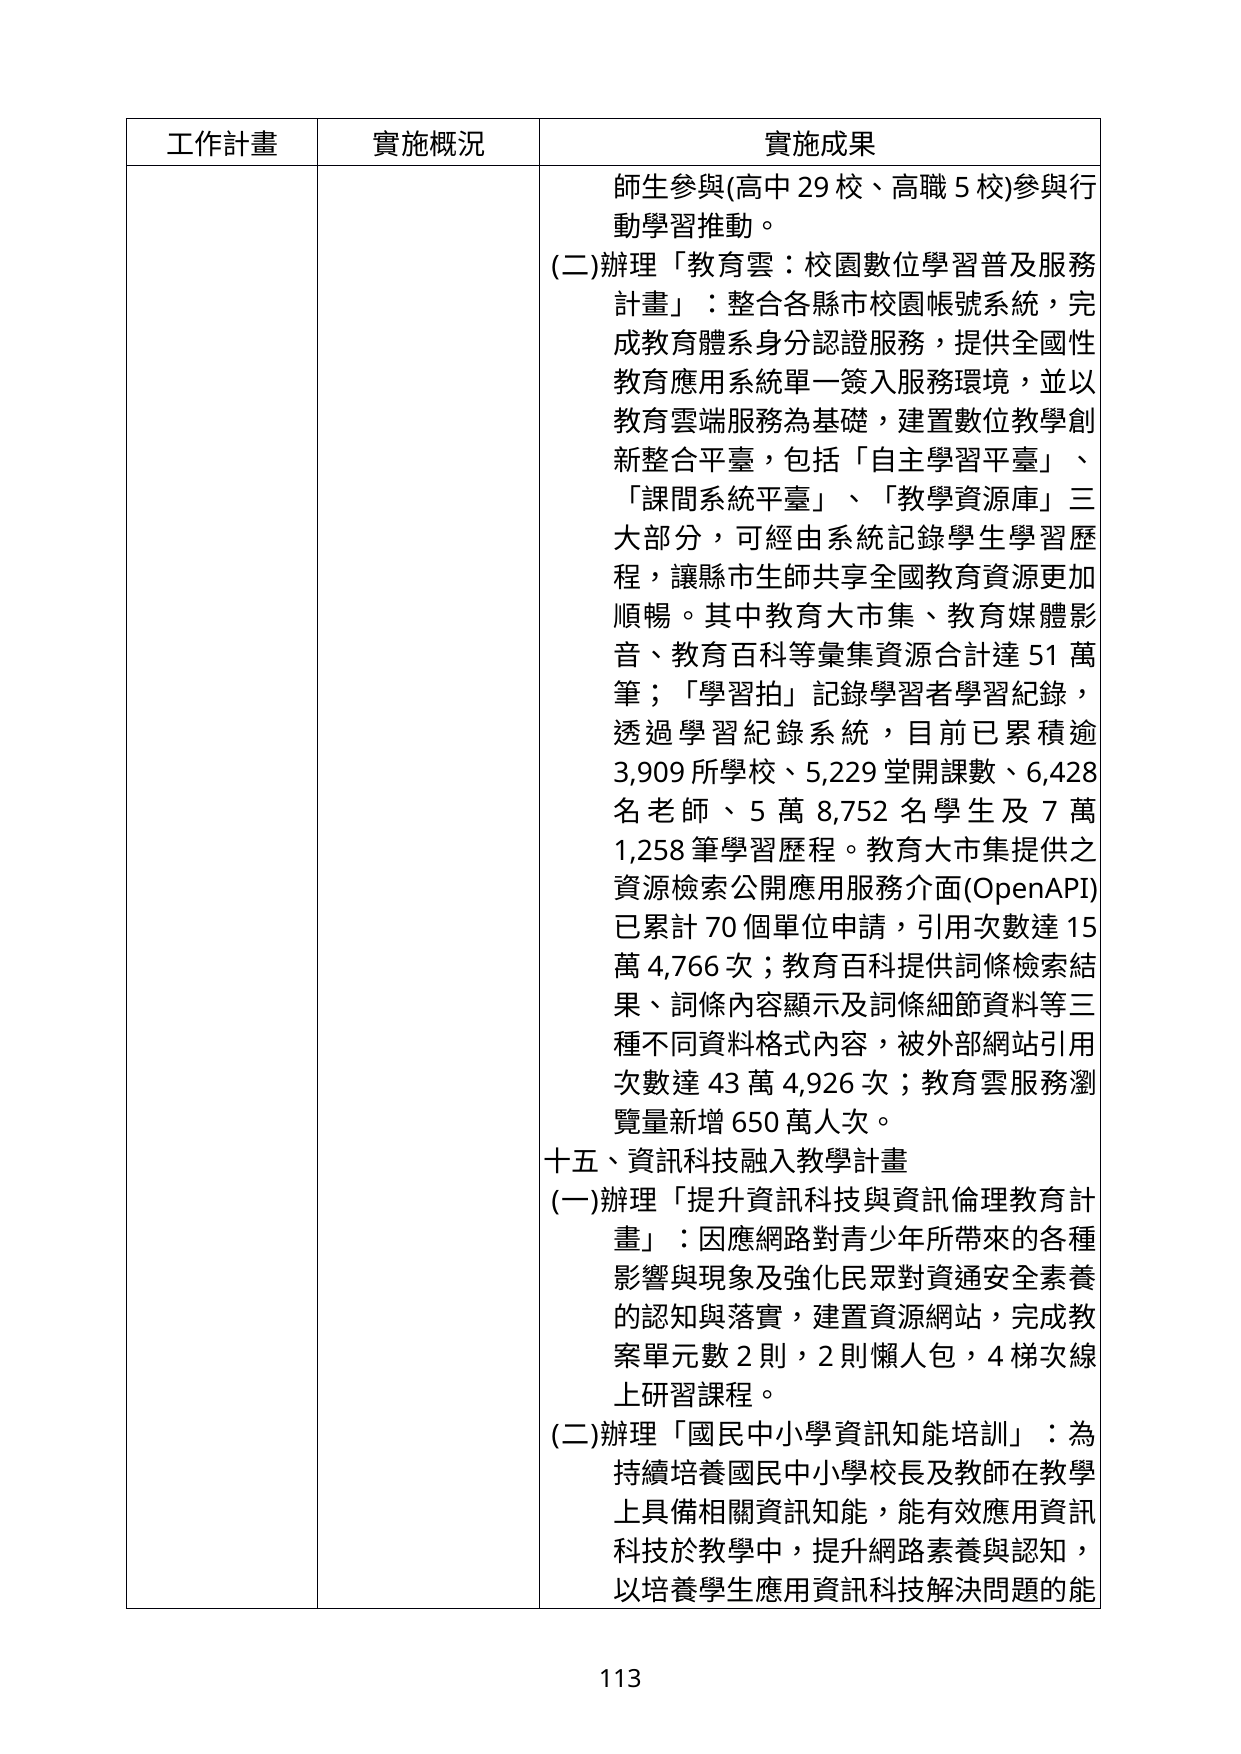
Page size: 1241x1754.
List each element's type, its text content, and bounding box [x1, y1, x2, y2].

table_header 實施概況 [318, 119, 539, 165]
table_header 工作計畫 [127, 119, 317, 165]
table_cell [318, 166, 539, 1608]
table_cell [127, 166, 317, 1608]
table_header 實施成果 [540, 119, 1100, 165]
table_cell 師生參與(高中29校、高職5校)參與行動學習推動。 (二)辦理「教育雲：校園數位學習普及服務計畫」：整合各縣市校園帳號系統，完成教育體系身分認證服務，提供全國性教育應用系統單一簽入服務環境，並以教育雲端服務為基礎，建置數位教學創新整合平臺，包括「自主學習平臺」、「課間系統平臺」、「教學資源庫」三大部分，可經由系統記錄學生學習歷程，讓縣市生師共享全國教育資源更加順暢。其中教育大市集、教育媒體影音、教育百科等彙集資源合計達51 萬筆；「學習拍」記錄學習者學習紀錄，透過學習紀錄系統，目前已累積逾3,909所學校、5,229堂開課數、6,428名老師、5萬8,752名學生及7萬1,258筆學習歷程。教育大市集提供之資源檢索公開應用服務介面(OpenAPI)已累計70個單位申請，引用次數達15萬4,766次；教育百科提供詞條檢索結果、詞條內容顯示及詞條細節資料等三種不同資料格式內容，被外部網站引用次數達43萬4,926次；教育雲服務瀏覽量新增650萬人次。 十五、資訊科技融入教學計畫 (一)辦理「提升資訊科技與資訊倫理教育計畫」：因應網路對青少年所帶來的各種影響與現象及強化民眾對資通安全素養的認知與落實，建置資源網站，完成教案單元數2則，2則懶人包，4梯次線上研習課程。 (二)辦理「國民中小學資訊知能培訓」：為持續培養國民中小學校長及教師在教學上具備相關資訊知能，能有效應用資訊科技於教學中，提升網路素養與認知，以培養學生應用資訊科技解決問題的能 [540, 166, 1100, 1608]
